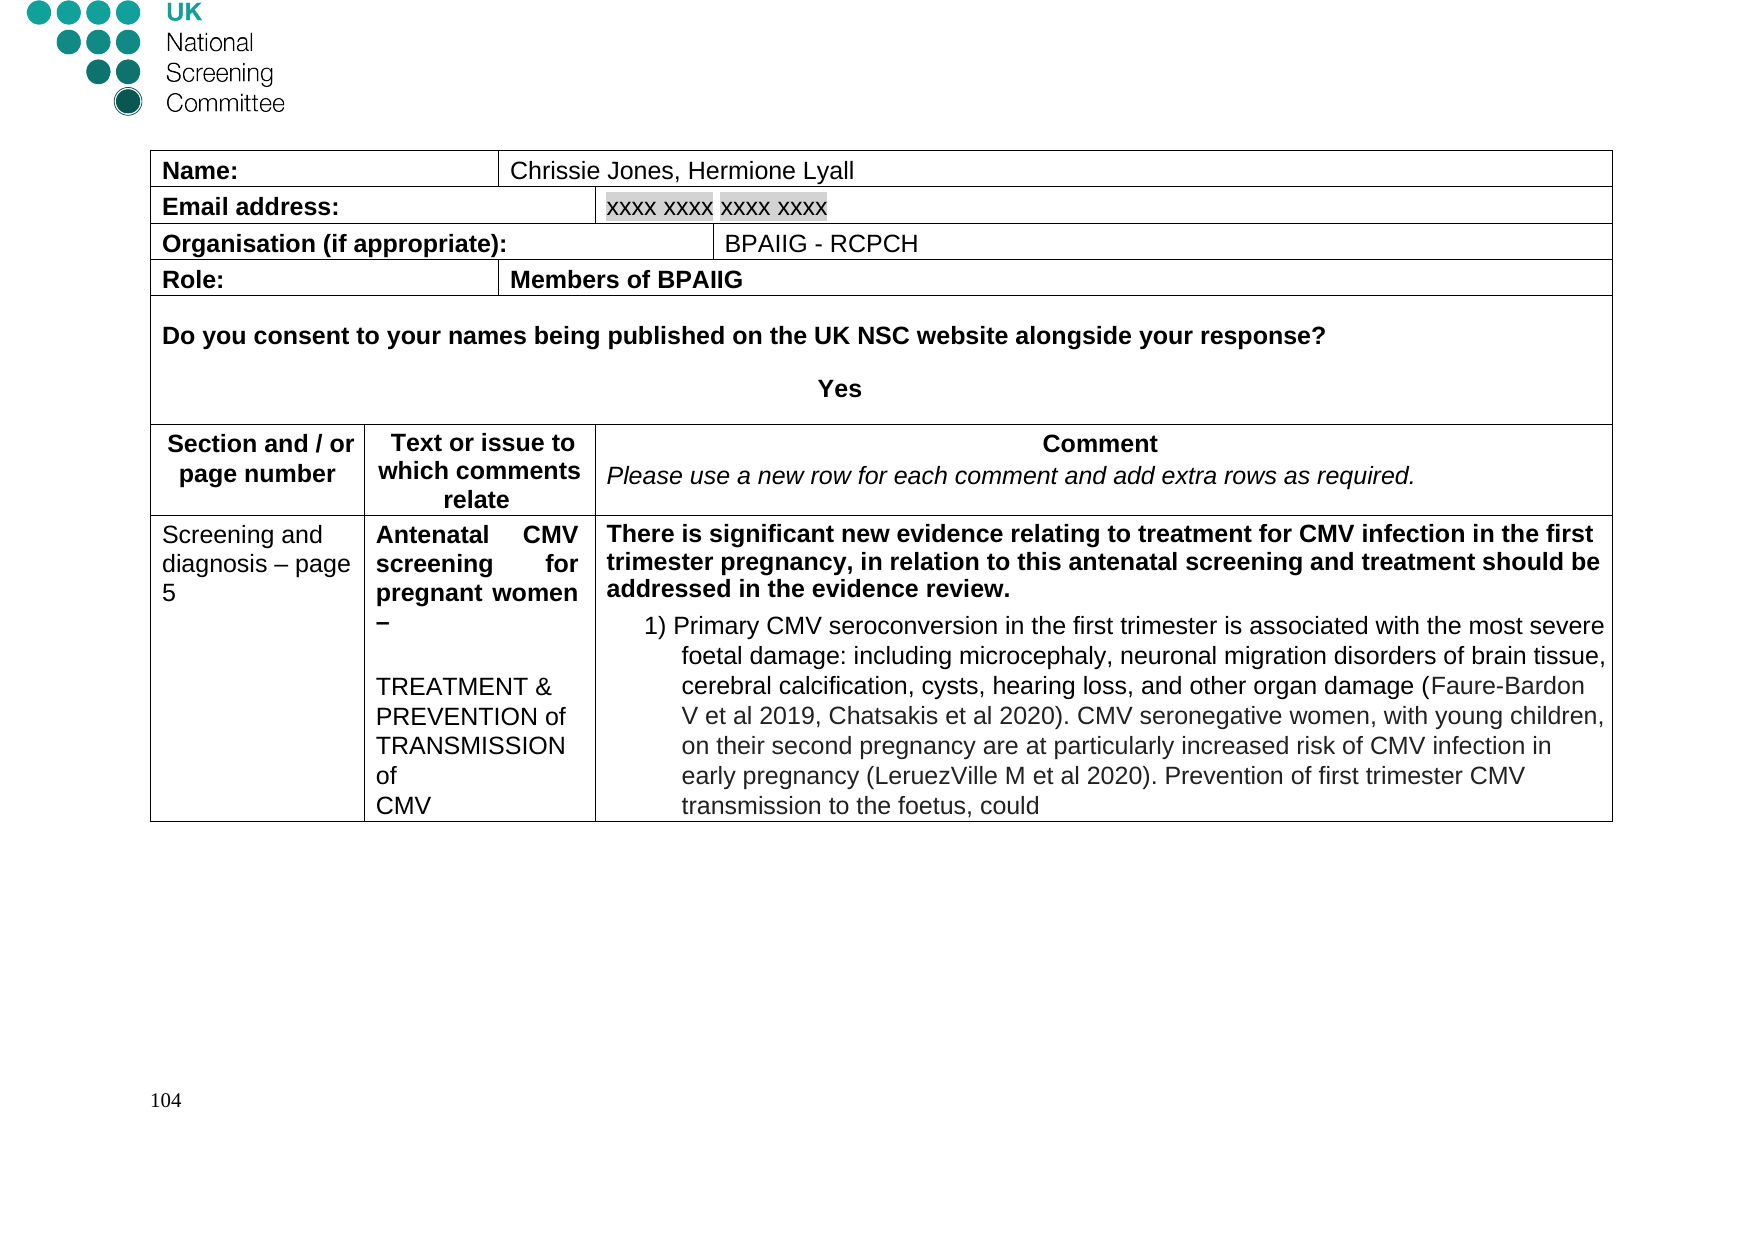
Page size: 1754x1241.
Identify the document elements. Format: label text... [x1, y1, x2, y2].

table_header Name: [151, 151, 498, 186]
table_cell Screening and diagnosis – page 5 [151, 516, 364, 821]
table_cell BPAIIG - RCPCH [714, 224, 1612, 259]
table_cell Email address: [151, 187, 595, 223]
table_cell Antenatal CMV screening for pregnant women – TREATMENT & PREVENTION of TRANSMISSION of CMV [365, 516, 595, 821]
table_cell Section and / or page number [151, 425, 364, 514]
table_cell Comment Please use a new row for each comment and add extra rows as required. [596, 425, 1612, 514]
table_cell Organisation (if appropriate): [151, 224, 713, 259]
table_cell There is significant new evidence relating to treatment for CMV infection in the first trimester pregnancy, in relation to this antenatal screening and treatment should be addressed in the evidence review. 1) Primary CMV seroconversion in the first trimester is associated with the most severe foetal damage: including microcephaly, neuronal migration disorders of brain tissue, cerebral calcification, cysts, hearing loss, and other organ damage (Faure-Bardon V et al 2019, Chatsakis et al 2020). CMV seronegative women, with young children, on their second pregnancy are at particularly increased risk of CMV infection in early pregnancy (LeruezVille M et al 2020). Prevention of first trimester CMV transmission to the foetus, could [596, 516, 1612, 821]
table_cell xxxx xxxx xxxx xxxx [596, 187, 1612, 223]
table_cell Members of BPAIIG [499, 260, 1612, 295]
table_cell Do you consent to your names being published on the UK NSC website alongside your response? Yes [151, 296, 1612, 423]
table_cell Role: [151, 260, 498, 295]
table_header Chrissie Jones, Hermione Lyall [499, 151, 1612, 186]
table_cell Text or issue to which comments relate [365, 425, 595, 514]
